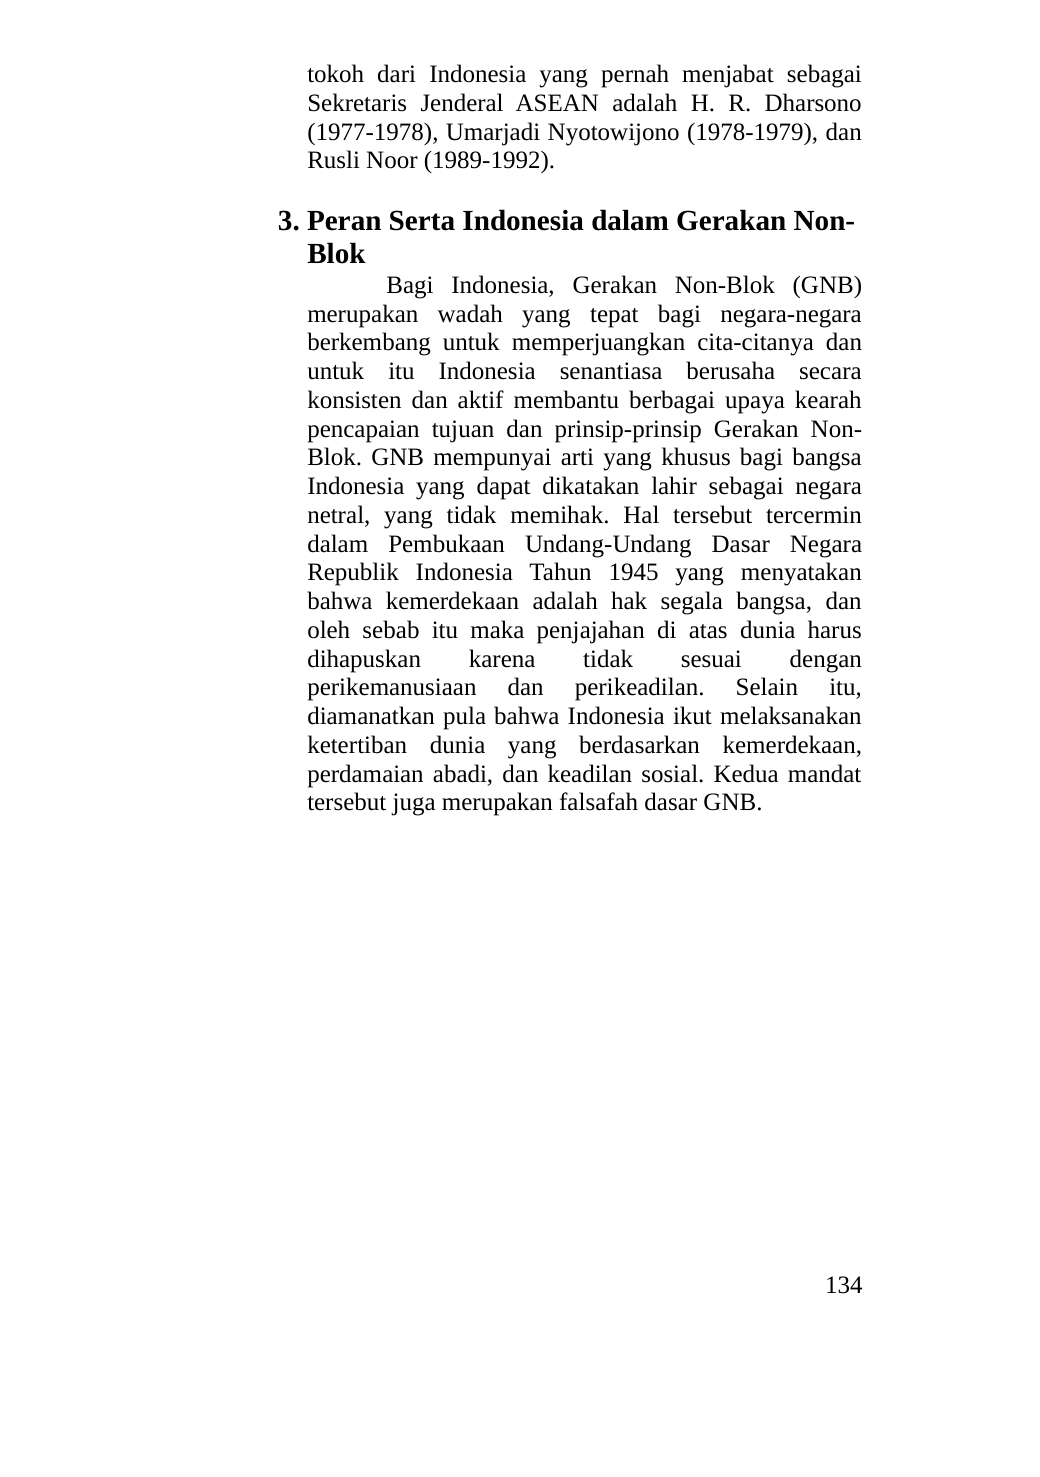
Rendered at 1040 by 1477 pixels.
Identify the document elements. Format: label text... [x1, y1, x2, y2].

text 3. Peran Serta Indonesia dalam Gerakan Non-Blok [278, 203, 862, 270]
text tokoh dari Indonesia yang pernah menjabat sebagai Sekretaris Jenderal ASEAN adalah H. R. Dharsono (1977-1978), Umarjadi Nyotowijono (1978-1979), dan Rusli Noor (1989-1992). [307, 59, 862, 174]
text Bagi Indonesia, Gerakan Non-Blok (GNB) merupakan wadah yang tepat bagi negara-negara berkembang untuk memperjuangkan cita-citanya dan untuk itu Indonesia senantiasa berusaha secara konsisten dan aktif membantu berbagai upaya kearah pencapaian tujuan dan prinsip-prinsip Gerakan Non-Blok. GNB mempunyai arti yang khusus bagi bangsa Indonesia yang dapat dikatakan lahir sebagai negara netral, yang tidak memihak. Hal tersebut tercermin dalam Pembukaan Undang-Undang Dasar Negara Republik Indonesia Tahun 1945 yang menyatakan bahwa kemerdekaan adalah hak segala bangsa, dan oleh sebab itu maka penjajahan di atas dunia harus dihapuskan karena tidak sesuai dengan perikemanusiaan dan perikeadilan. Selain itu, diamanatkan pula bahwa Indonesia ikut melaksanakan ketertiban dunia yang berdasarkan kemerdekaan, perdamaian abadi, dan keadilan sosial. Kedua mandat tersebut juga merupakan falsafah dasar GNB. [307, 270, 862, 816]
